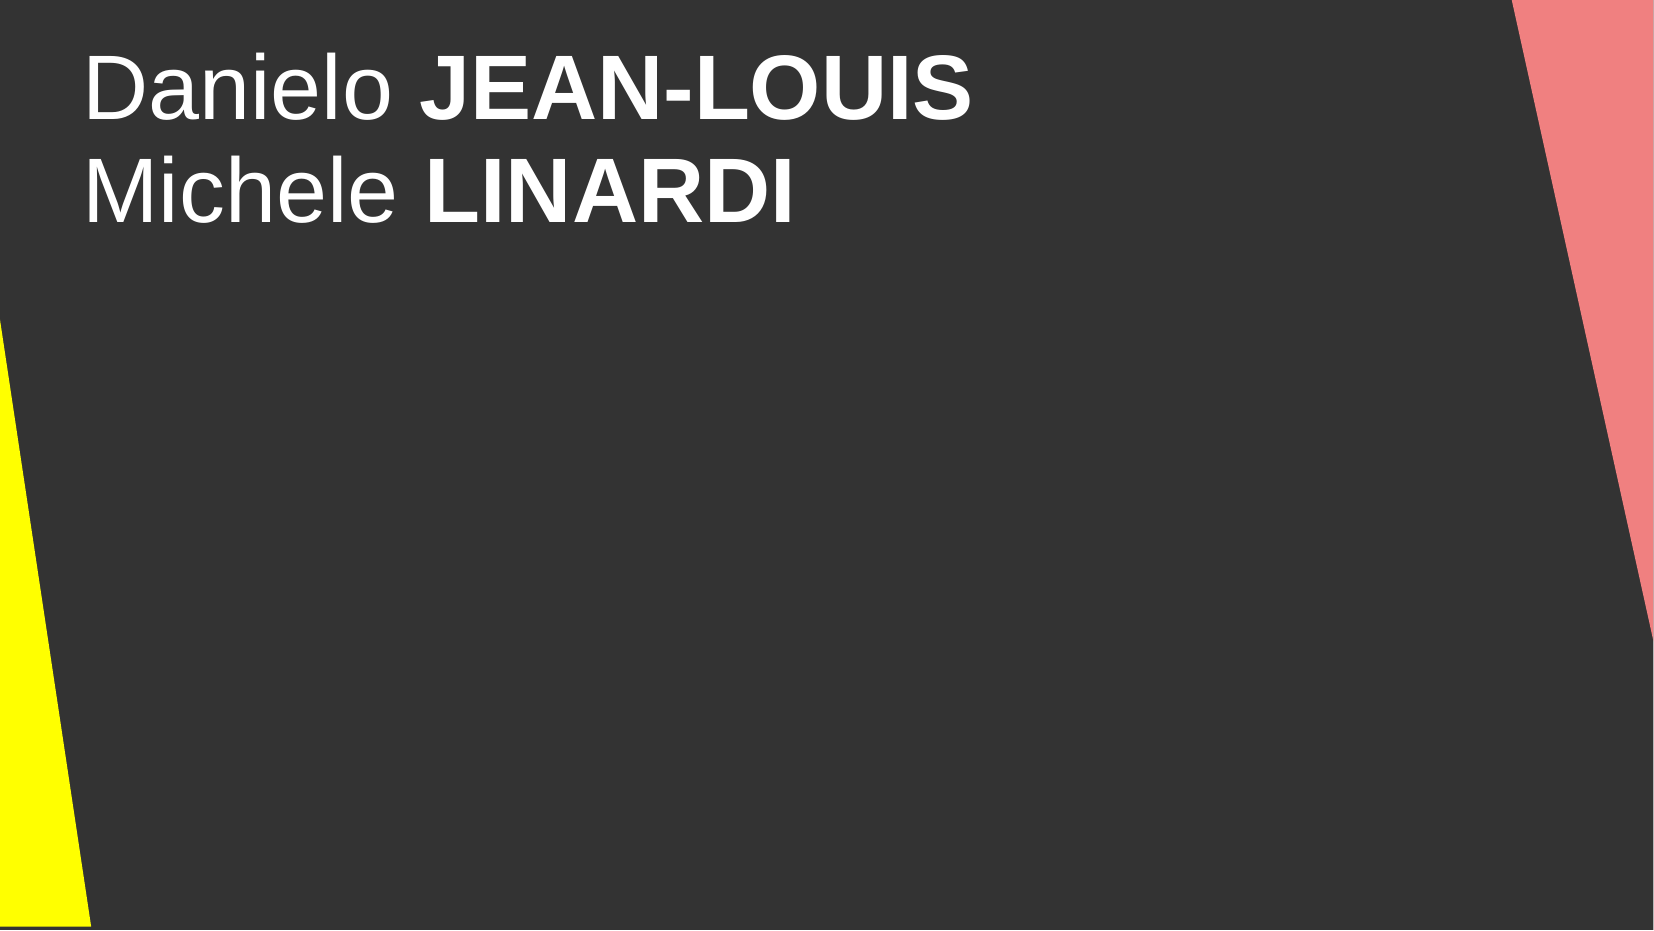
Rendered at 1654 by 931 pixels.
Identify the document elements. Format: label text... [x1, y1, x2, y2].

text_box [0, 319, 92, 927]
subtitle Danielo JEAN-LOUIS Michele LINARDI [82, 36, 1571, 758]
text_box [1511, 0, 1654, 644]
